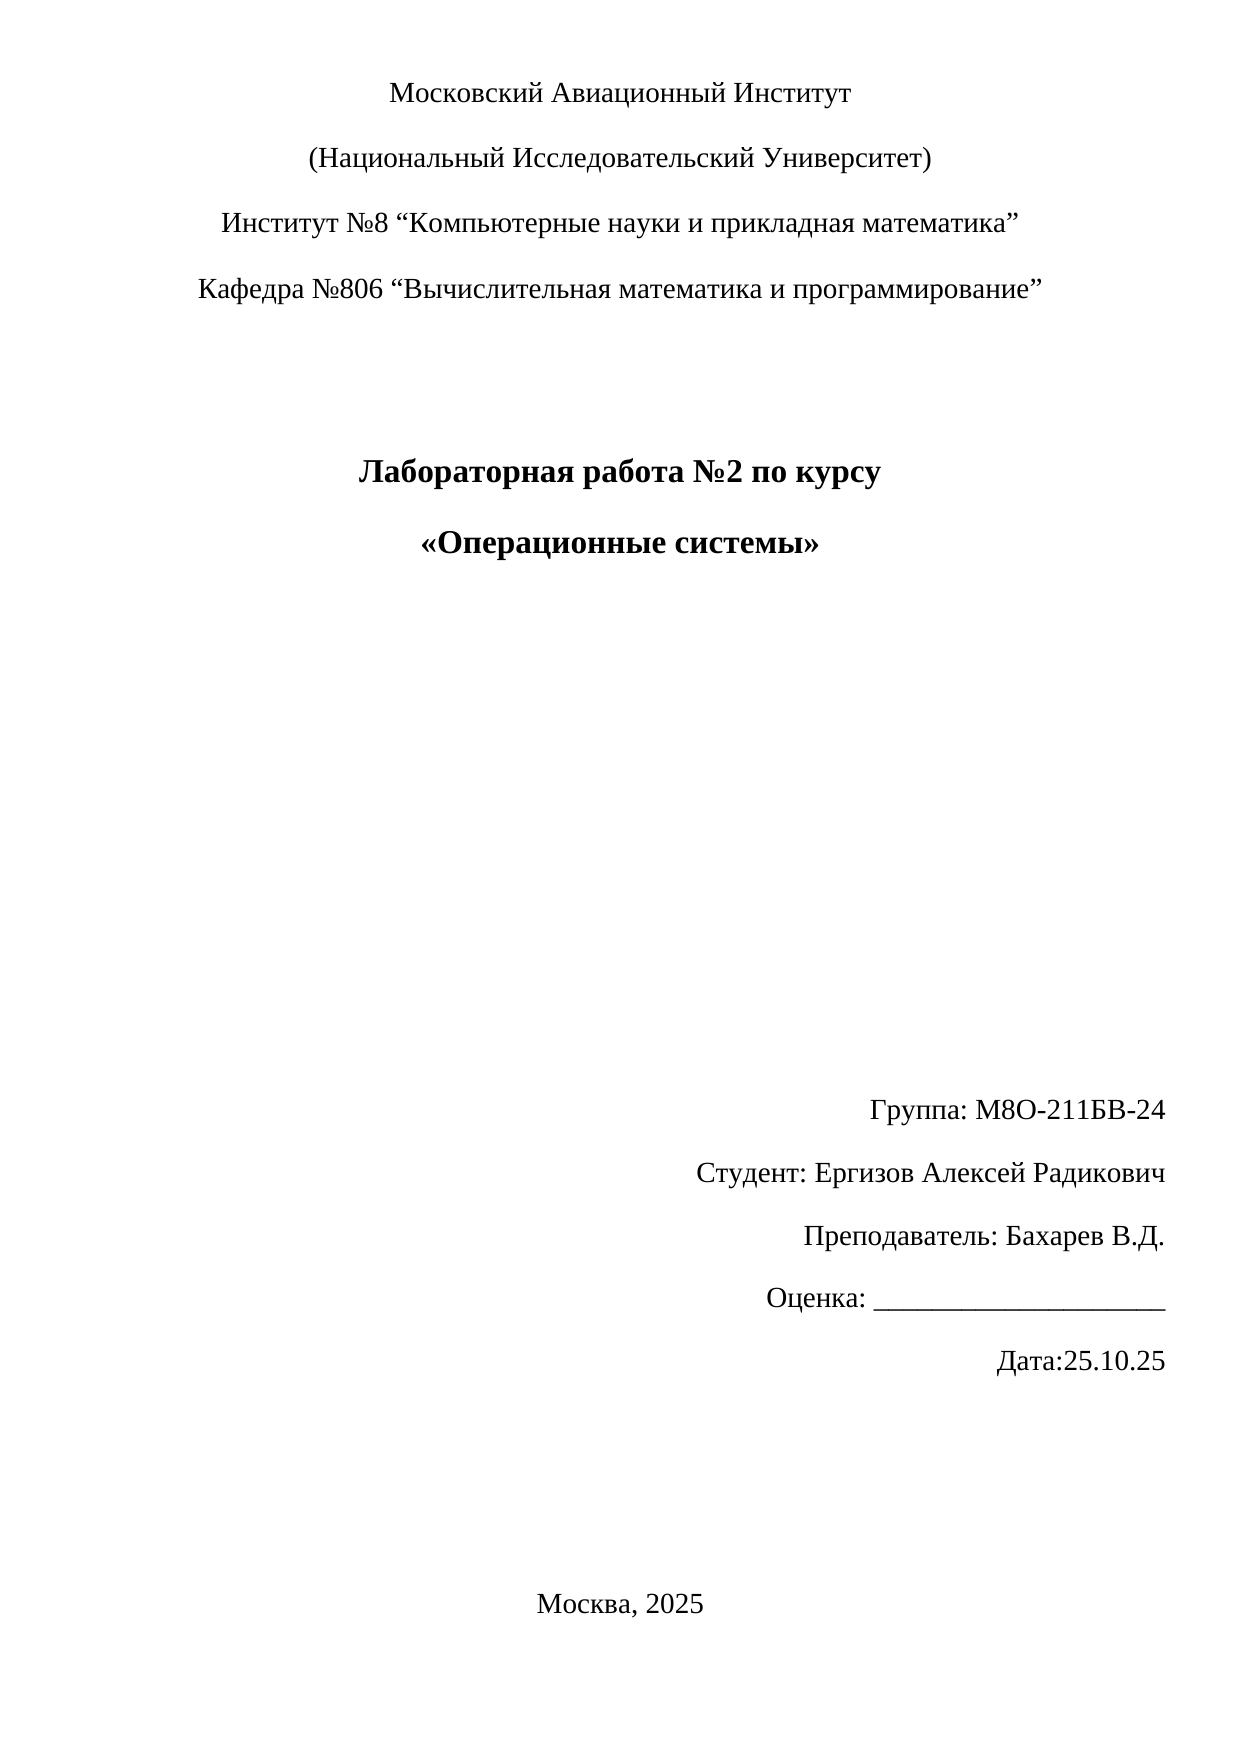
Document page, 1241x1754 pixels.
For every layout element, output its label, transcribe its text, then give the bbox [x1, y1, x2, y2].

text «Операционные системы» [75, 522, 1165, 560]
text Москва, 2025 [75, 1587, 1165, 1620]
text Лабораторная работа №2 по курсу [75, 451, 1165, 490]
text Кафедра №806 “Вычислительная математика и программирование” [75, 271, 1165, 304]
text (Национальный Исследовательский Университет) [75, 140, 1165, 174]
text Группа: М8О-211БВ-24 [75, 1092, 1165, 1126]
text Студент: Ергизов Алексей Радикович [75, 1155, 1165, 1188]
text Оценка: ____________________ [75, 1280, 1165, 1314]
text Преподаватель: Бахарев В.Д. [75, 1218, 1165, 1251]
text Дата:25.10.25 [75, 1343, 1165, 1377]
text Институт №8 “Компьютерные науки и прикладная математика” [75, 206, 1165, 239]
text Московский Авиационный Институт [75, 75, 1165, 108]
